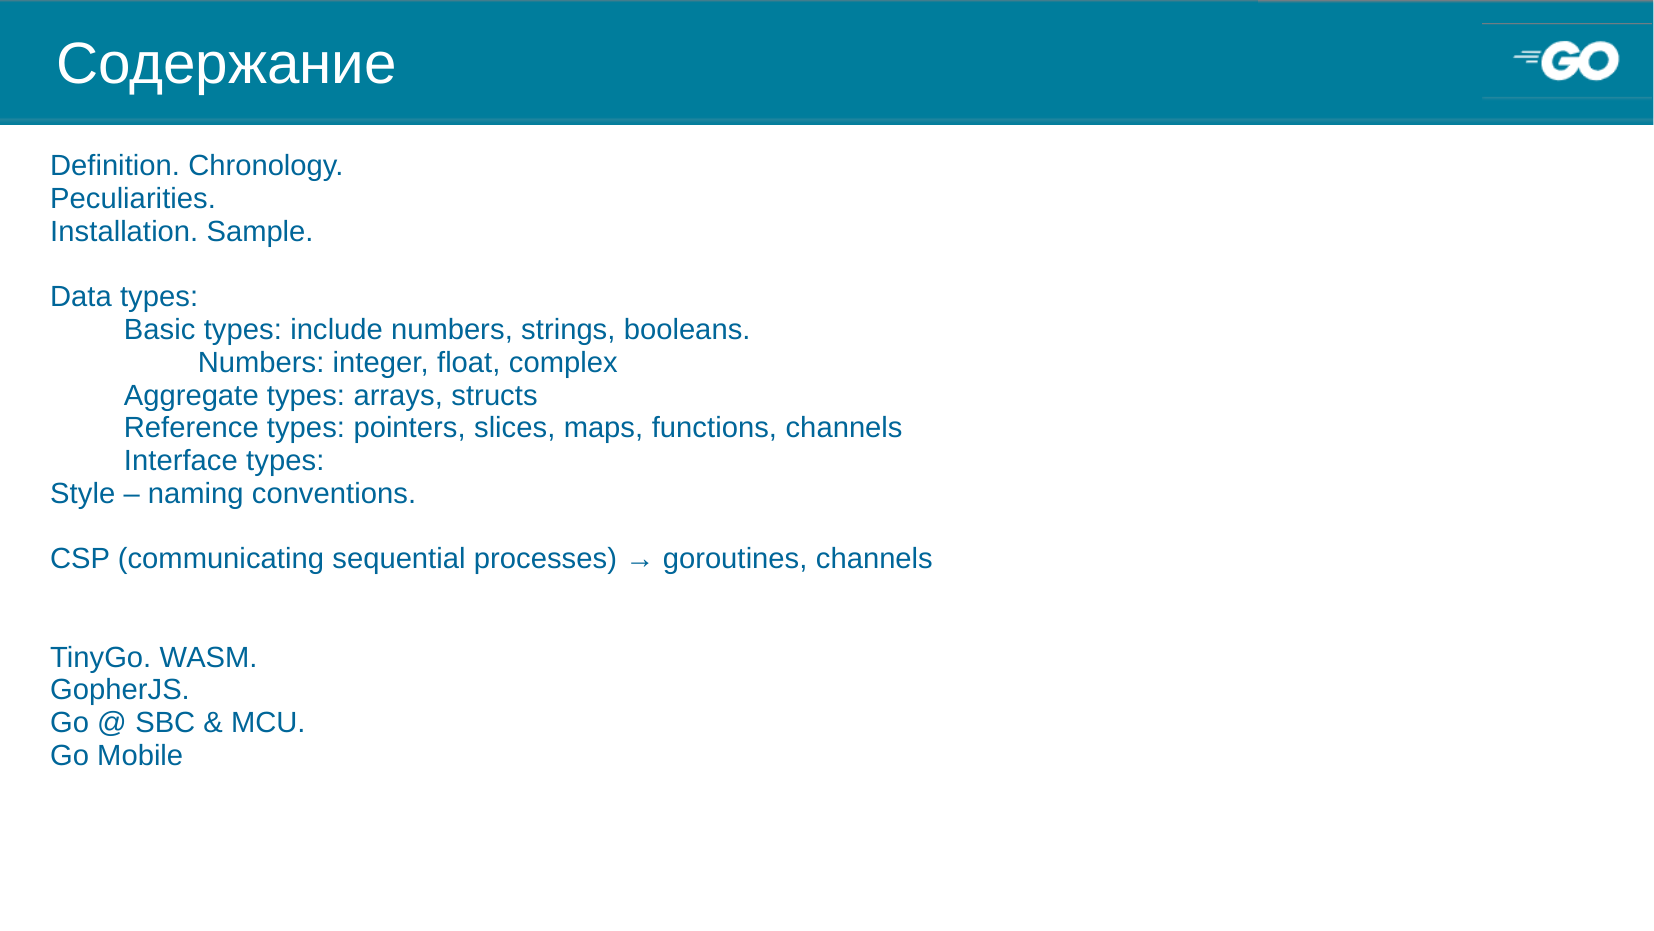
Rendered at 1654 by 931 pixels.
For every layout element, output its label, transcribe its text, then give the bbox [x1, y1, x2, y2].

text_box Содержание [41, 23, 1495, 104]
text_box Definition. Chronology. Peculiarities. Installation. Sample. Data types: Basic types: include numbers, strings, booleans. Numbers: integer, float, complex Aggregate types: arrays, structs Reference types: pointers, slices, maps, functions, channels Interface types: Style – naming conventions. CSP (communicating sequential processes) → goroutines, channels TinyGo. WASM. GopherJS. Go @ SBC & MCU. Go Mobile [35, 141, 1619, 898]
picture [1542, 41, 1619, 81]
